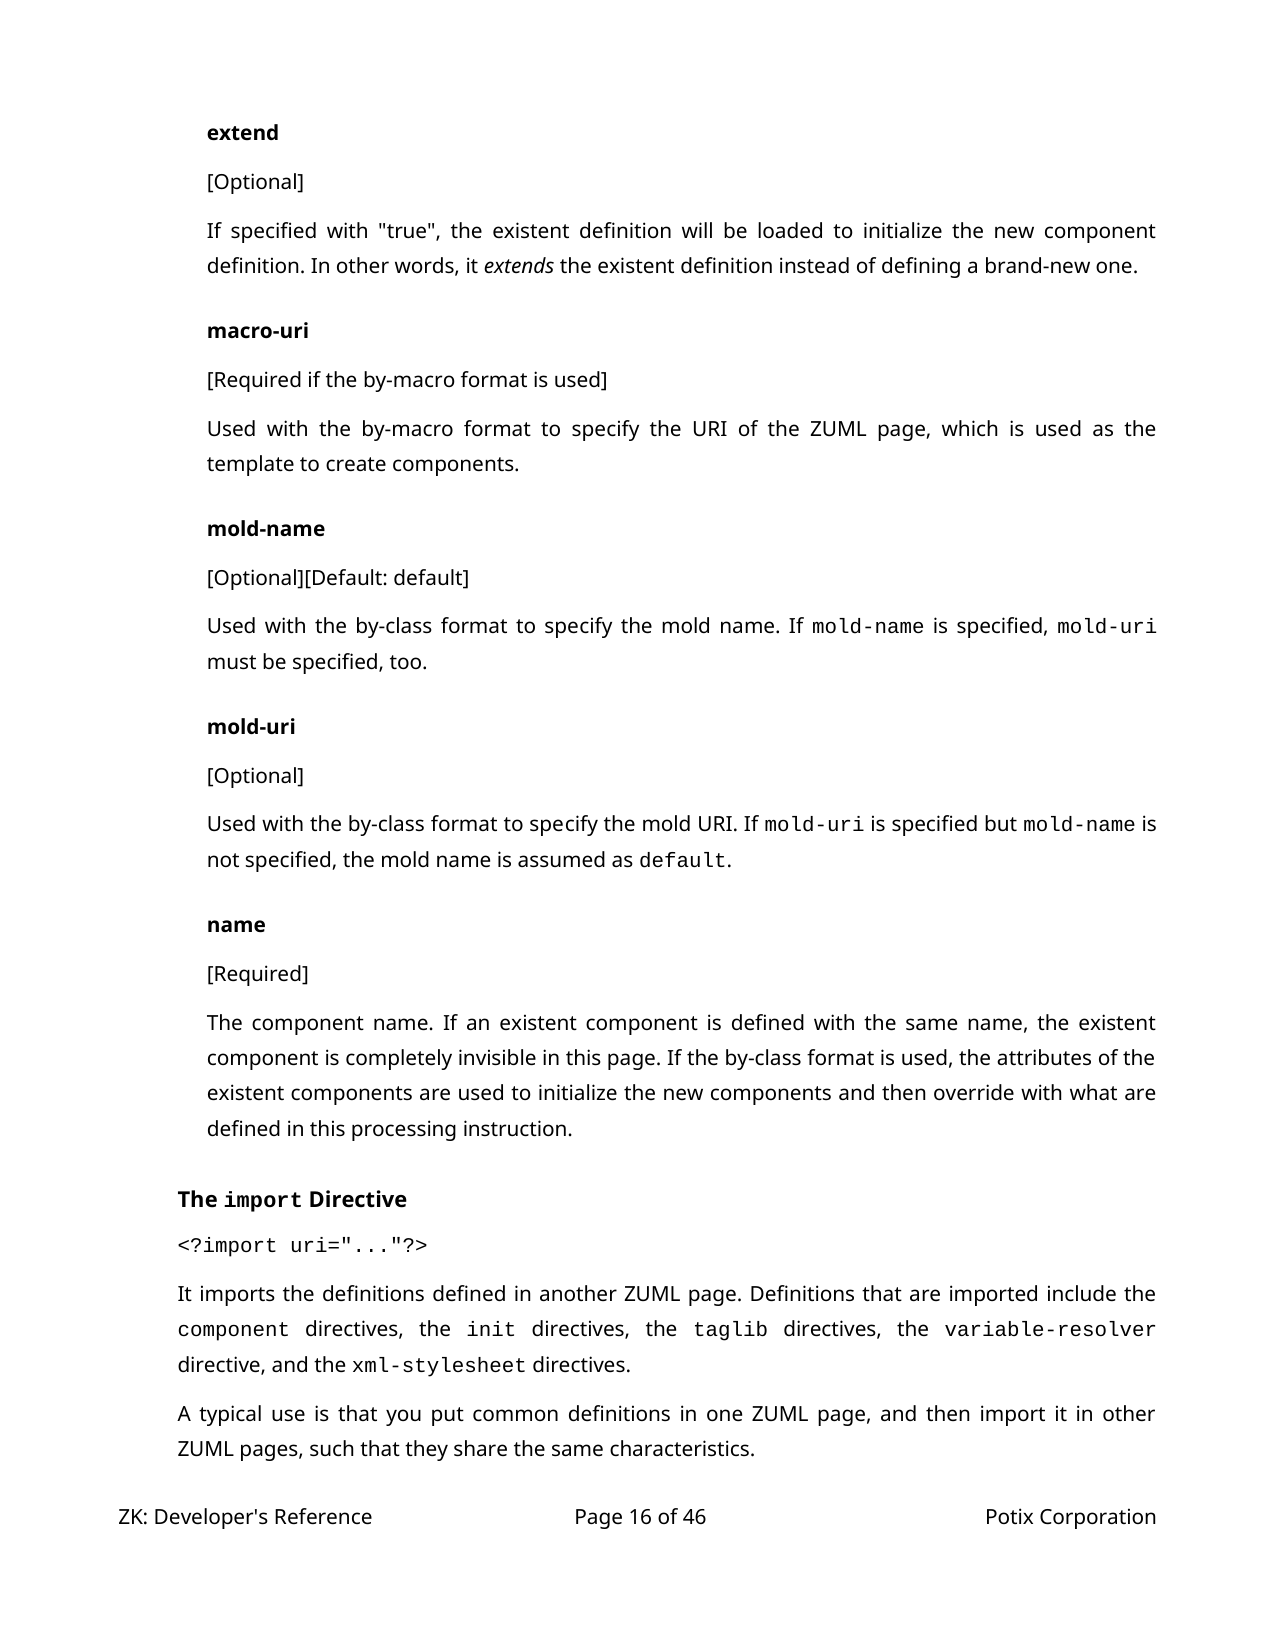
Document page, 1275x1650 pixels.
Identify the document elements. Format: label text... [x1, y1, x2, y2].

text [Optional][Default: default] [207, 563, 1157, 591]
text It imports the definitions defined in another ZUML page. Definitions that are imported include the component directives, the init directives, the taglib directives, the variable-resolver directive, and the xml-stylesheet directives. [177, 1279, 1157, 1378]
subtitle macro-uri [207, 316, 1157, 344]
text If specified with "true", the existent definition will be loaded to initialize the new component definition. In other words, it extends the existent definition instead of defining a brand-new one. [207, 216, 1157, 279]
text A typical use is that you put common definitions in one ZUML page, and then import it in other ZUML pages, such that they share the same characteristics. [177, 1399, 1157, 1463]
subtitle The import Directive [177, 1184, 1157, 1214]
text [Required] [207, 959, 1157, 987]
subtitle mold-uri [207, 712, 1157, 740]
text Used with the by-class format to specify the mold URI. If mold-uri is specified but mold-name is not specified, the mold name is assumed as default. [207, 809, 1157, 874]
subtitle mold-name [207, 514, 1157, 542]
text [Optional] [207, 167, 1157, 195]
subtitle extend [207, 118, 1157, 146]
text <?import uri="..."?> [177, 1235, 1157, 1259]
text [Optional] [207, 761, 1157, 789]
text [Required if the by-macro format is used] [207, 365, 1157, 393]
text Used with the by-class format to specify the mold name. If mold-name is specified, mold-uri must be specified, too. [207, 611, 1157, 675]
subtitle name [207, 910, 1157, 938]
text Used with the by-macro format to specify the URI of the ZUML page, which is used as the template to create components. [207, 414, 1157, 477]
text The component name. If an existent component is defined with the same name, the existent component is completely invisible in this page. If the by-class format is used, the attributes of the existent components are used to initialize the new components and then override with what are defined in this processing instruction. [207, 1008, 1157, 1142]
